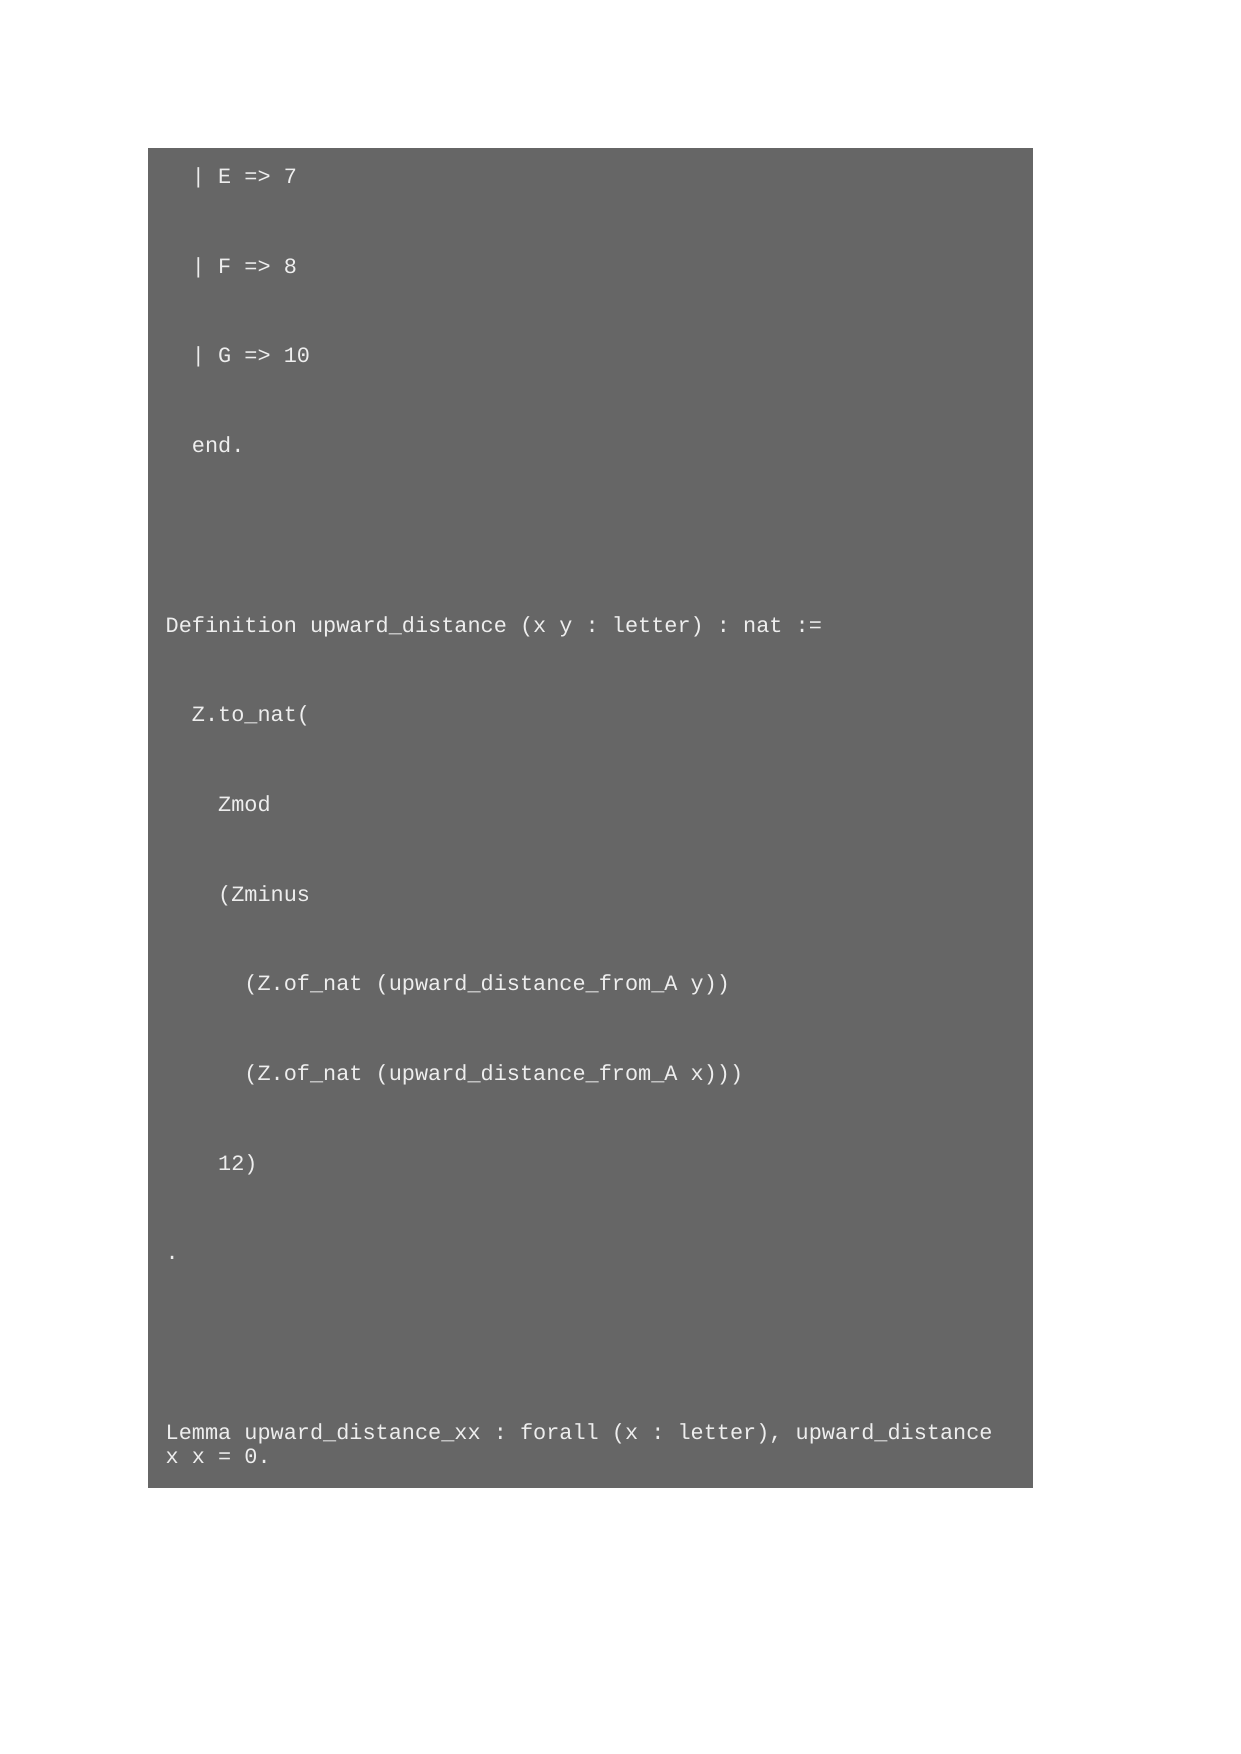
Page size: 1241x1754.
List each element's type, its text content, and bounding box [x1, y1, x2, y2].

text Z.to_nat( [148, 686, 1033, 728]
text | E => 7 [148, 148, 1033, 190]
text Zmod [148, 775, 1033, 818]
text Lemma upward_distance_xx : forall (x : letter), upward_distance x x = 0. [148, 1403, 1033, 1488]
text | F => 8 [148, 237, 1033, 280]
text (Z.of_nat (upward_distance_from_A x))) [148, 1044, 1033, 1087]
text Definition upward_distance (x y : letter) : nat := [148, 596, 1033, 638]
text end. [148, 417, 1033, 459]
text 12) [148, 1134, 1033, 1177]
text | G => 10 [148, 327, 1033, 369]
text (Zminus [148, 865, 1033, 908]
text . [148, 1224, 1033, 1266]
text (Z.of_nat (upward_distance_from_A y)) [148, 955, 1033, 997]
